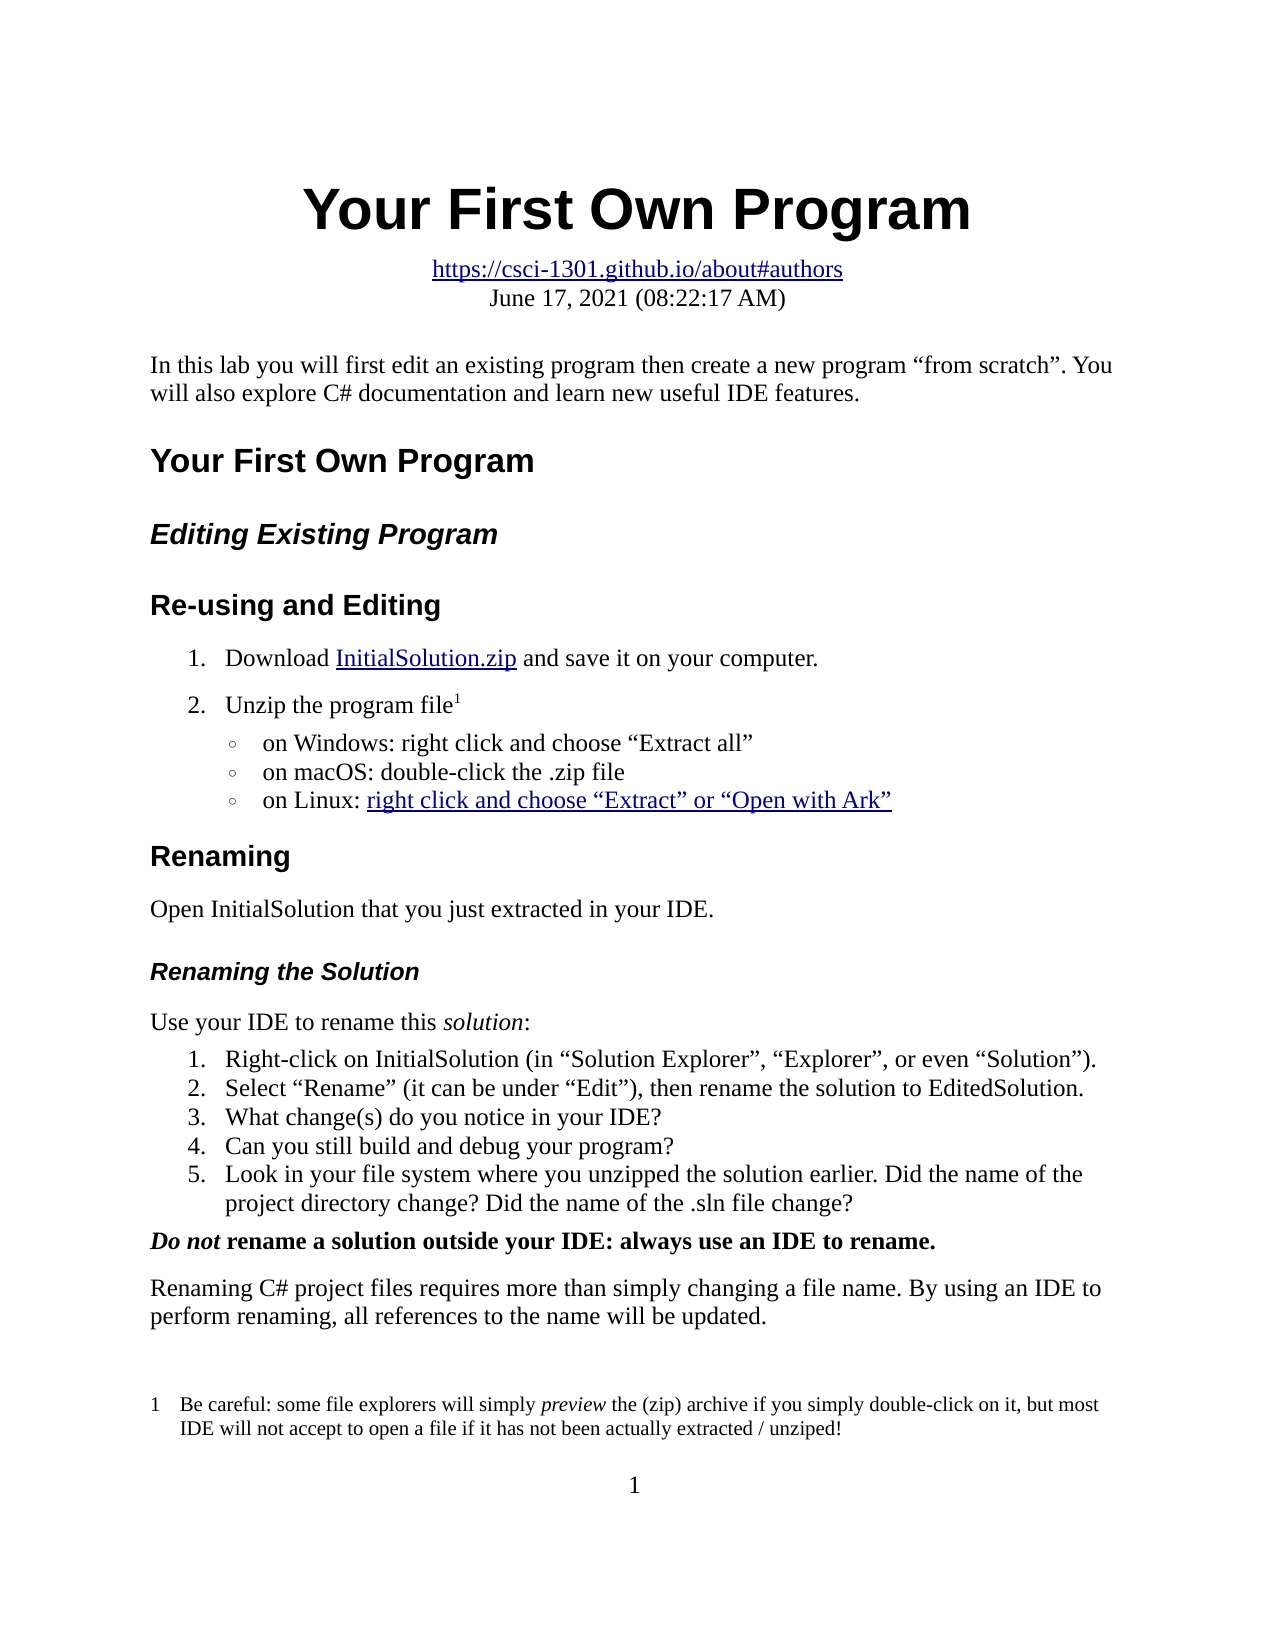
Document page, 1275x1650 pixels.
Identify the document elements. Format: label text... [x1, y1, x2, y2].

list on Windows: right click and choose “Extract all” [225, 728, 1125, 757]
list Be careful: some file explorers will simply preview the (zip) archive if you simply double-click on it, but most IDE will not accept to open a file if it has not been actually extracted / unziped! [150, 1392, 1125, 1440]
text June 17, 2021 (08:22:17 AM) [150, 283, 1125, 312]
text Do not rename a solution outside your IDE: always use an IDE to rename. [150, 1226, 1125, 1255]
title Your First Own Program [150, 175, 1125, 242]
list Download InitialSolution.zip and save it on your computer. [187, 643, 1125, 672]
list Unzip the program file [187, 690, 1125, 719]
list Right-click on InitialSolution (in “Solution Explorer”, “Explorer”, or even “Solution”). [187, 1044, 1125, 1073]
list on Linux: right click and choose “Extract” or “Open with Ark” [225, 785, 1125, 814]
subtitle Re-using and Editing [150, 588, 1125, 622]
text Renaming C# project files requires more than simply changing a file name. By using an IDE to perform renaming, all references to the name will be updated. [150, 1273, 1125, 1330]
subtitle Your First Own Program [150, 441, 1125, 480]
subtitle Renaming the Solution [150, 957, 1125, 985]
list What change(s) do you notice in your IDE? [187, 1102, 1125, 1131]
text https://csci-1301.github.io/about#authors [150, 254, 1125, 283]
text Open InitialSolution that you just extracted in your IDE. [150, 894, 1125, 923]
list Select “Rename” (it can be under “Edit”), then rename the solution to EditedSolution. [187, 1073, 1125, 1102]
list Look in your file system where you unzipped the solution earlier. Did the name of the project directory change? Did the name of the .sln file change? [187, 1159, 1125, 1217]
list Can you still build and debug your program? [187, 1131, 1125, 1159]
text In this lab you will first edit an existing program then create a new program “from scratch”. You will also explore C# documentation and learn new useful IDE features. [150, 350, 1125, 407]
subtitle Renaming [150, 839, 1125, 873]
text Use your IDE to rename this solution: [150, 1007, 1125, 1036]
subtitle Editing Existing Program [150, 517, 1125, 551]
list on macOS: double-click the .zip file [225, 757, 1125, 785]
